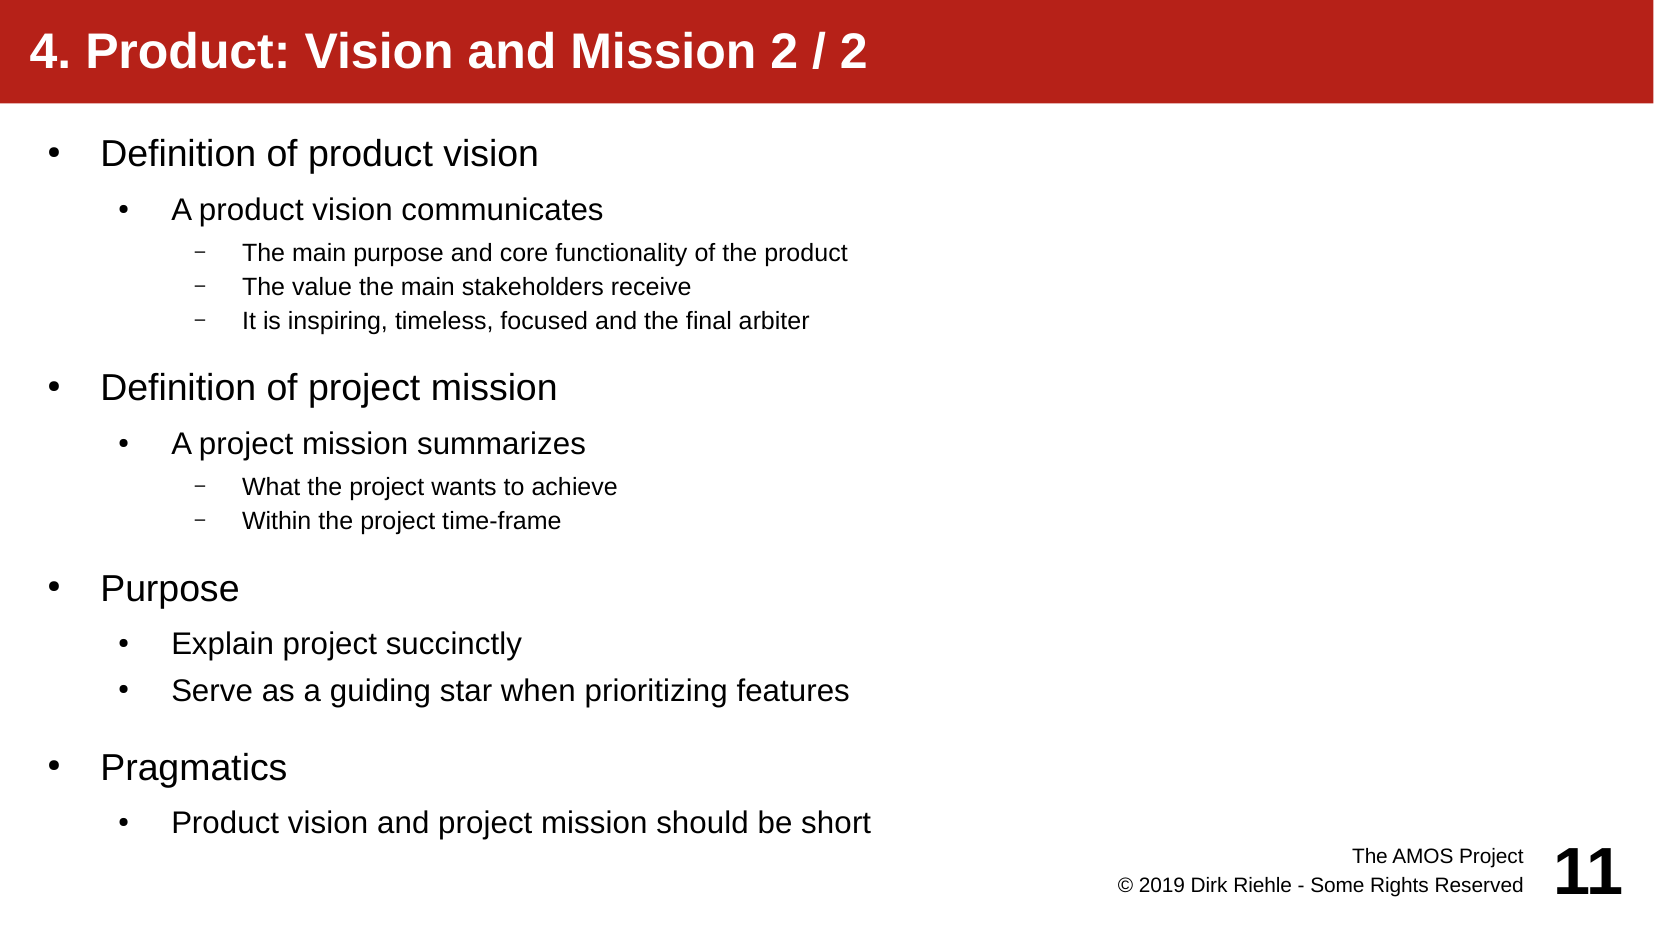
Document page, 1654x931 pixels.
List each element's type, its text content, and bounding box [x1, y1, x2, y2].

list Definition of product vision A product vision communicates The main purpose and core functionality of the product The value the main stakeholders receive It is inspiring, timeless, focused and the final arbiter Definition of project mission A project mission summarizes What the project wants to achieve Within the project time-frame Purpose Explain project succinctly Serve as a guiding star when prioritizing features Pragmatics Product vision and project mission should be short [29, 132, 1625, 798]
title 4. Product: Vision and Mission 2 / 2 [0, 0, 1654, 104]
